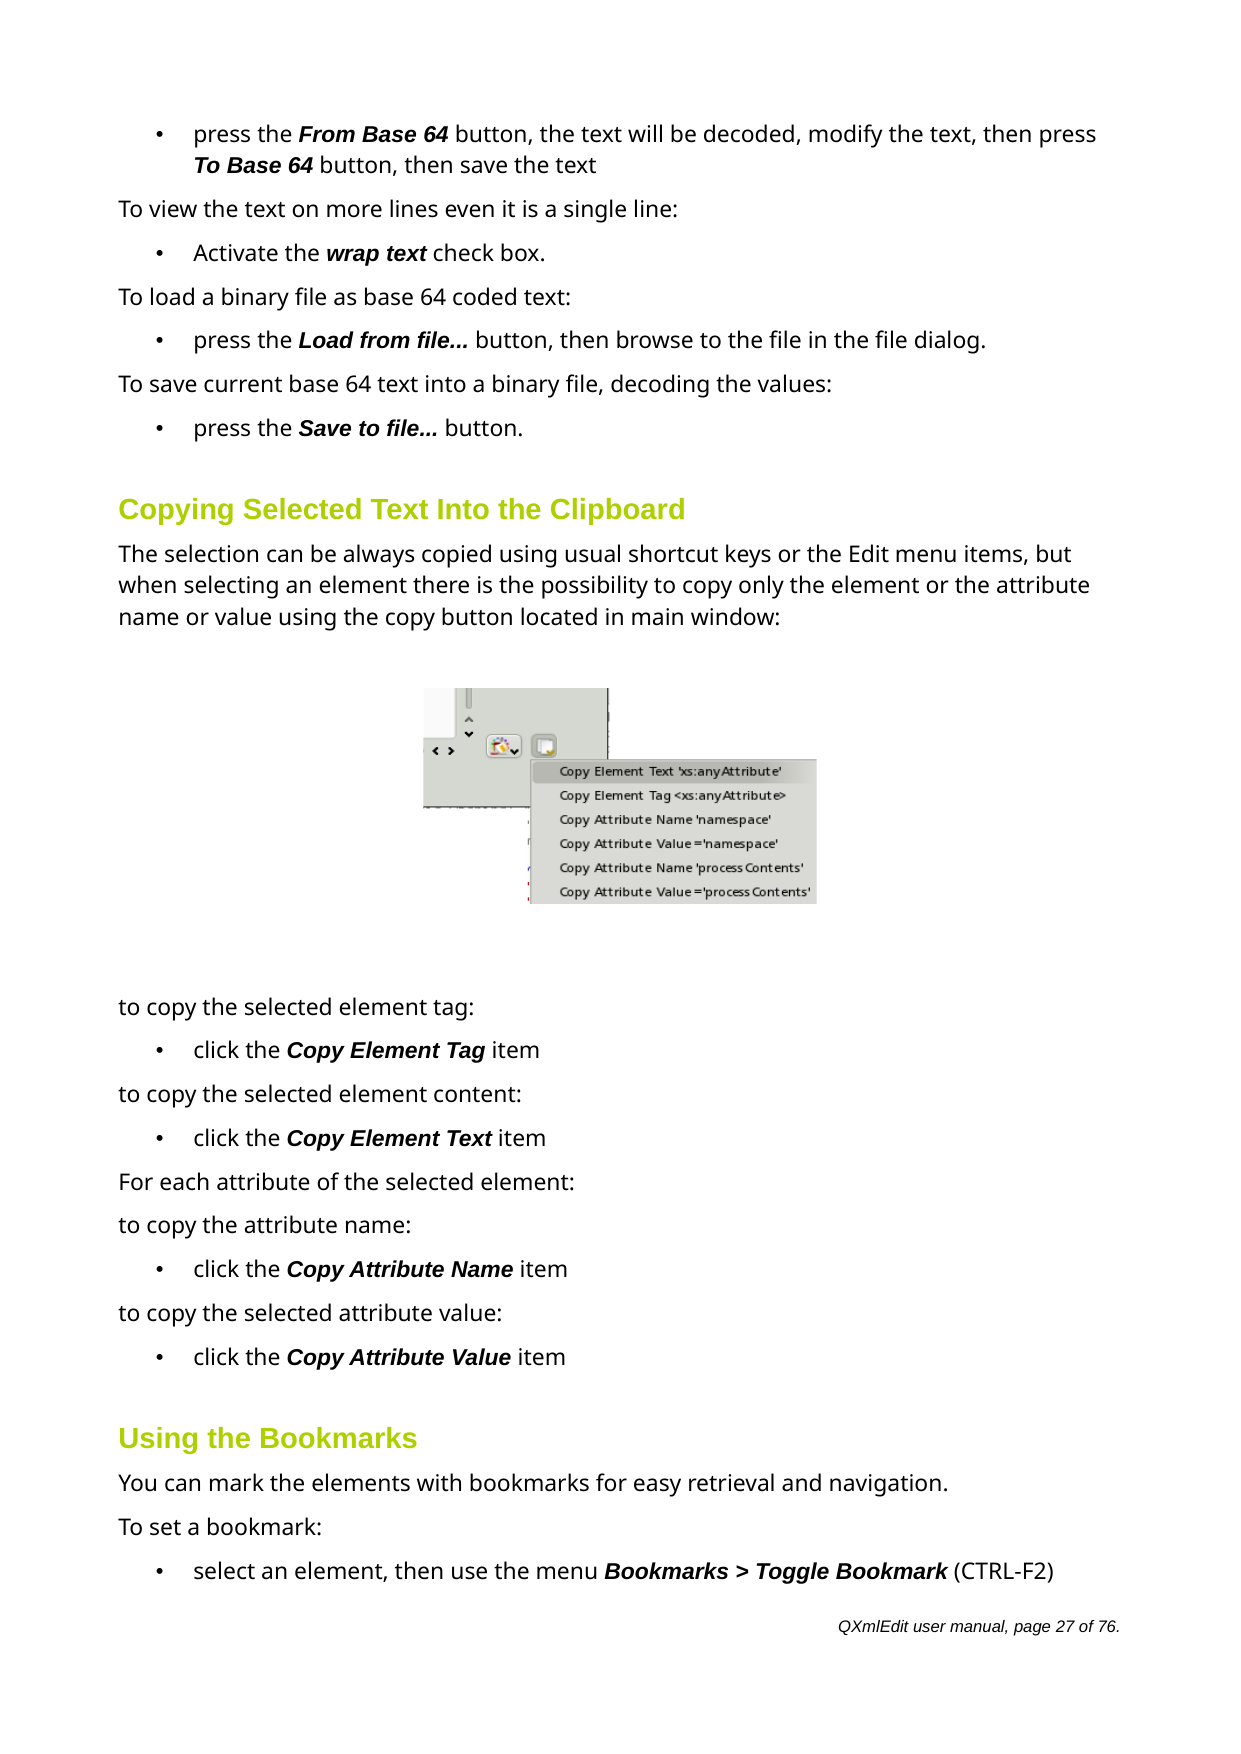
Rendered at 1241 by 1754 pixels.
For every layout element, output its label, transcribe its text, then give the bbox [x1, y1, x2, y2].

list click the Copy Element Text item [156, 1122, 1122, 1153]
text To set a bookmark: [118, 1511, 1122, 1542]
text to copy the selected attribute value: [118, 1297, 1122, 1328]
list press the From Base 64 button, the text will be decoded, modify the text, then press To Base 64 button, then save the text [156, 118, 1122, 181]
list Activate the wrap text check box. [156, 237, 1122, 268]
list click the Copy Element Tag item [156, 1034, 1122, 1066]
text To save current base 64 text into a binary file, decoding the values: [118, 368, 1122, 399]
text The selection can be always copied using usual shortcut keys or the Edit menu items, but when selecting an element there is the possibility to copy only the element or the attribute name or value using the copy button located in main window: [118, 538, 1122, 632]
subtitle Using the Bookmarks [118, 1421, 1122, 1455]
list click the Copy Attribute Name item [156, 1253, 1122, 1284]
list click the Copy Attribute Value item [156, 1341, 1122, 1372]
list select an element, then use the menu Bookmarks > Toggle Bookmark (CTRL-F2) [156, 1554, 1122, 1586]
text to copy the selected element tag: [118, 991, 1122, 1022]
text to copy the selected element content: [118, 1078, 1122, 1109]
text For each attribute of the selected element: [118, 1166, 1122, 1197]
text to copy the attribute name: [118, 1209, 1122, 1241]
text You can mark the elements with bookmarks for easy retrieval and navigation. [118, 1467, 1122, 1498]
list press the Save to file... button. [156, 412, 1122, 443]
text To view the text on more lines even it is a single line: [118, 193, 1122, 224]
list press the Load from file... button, then browse to the file in the file dialog. [156, 324, 1122, 356]
picture [423, 688, 817, 904]
text To load a binary file as base 64 coded text: [118, 281, 1122, 312]
subtitle Copying Selected Text Into the Clipboard [118, 492, 1122, 526]
